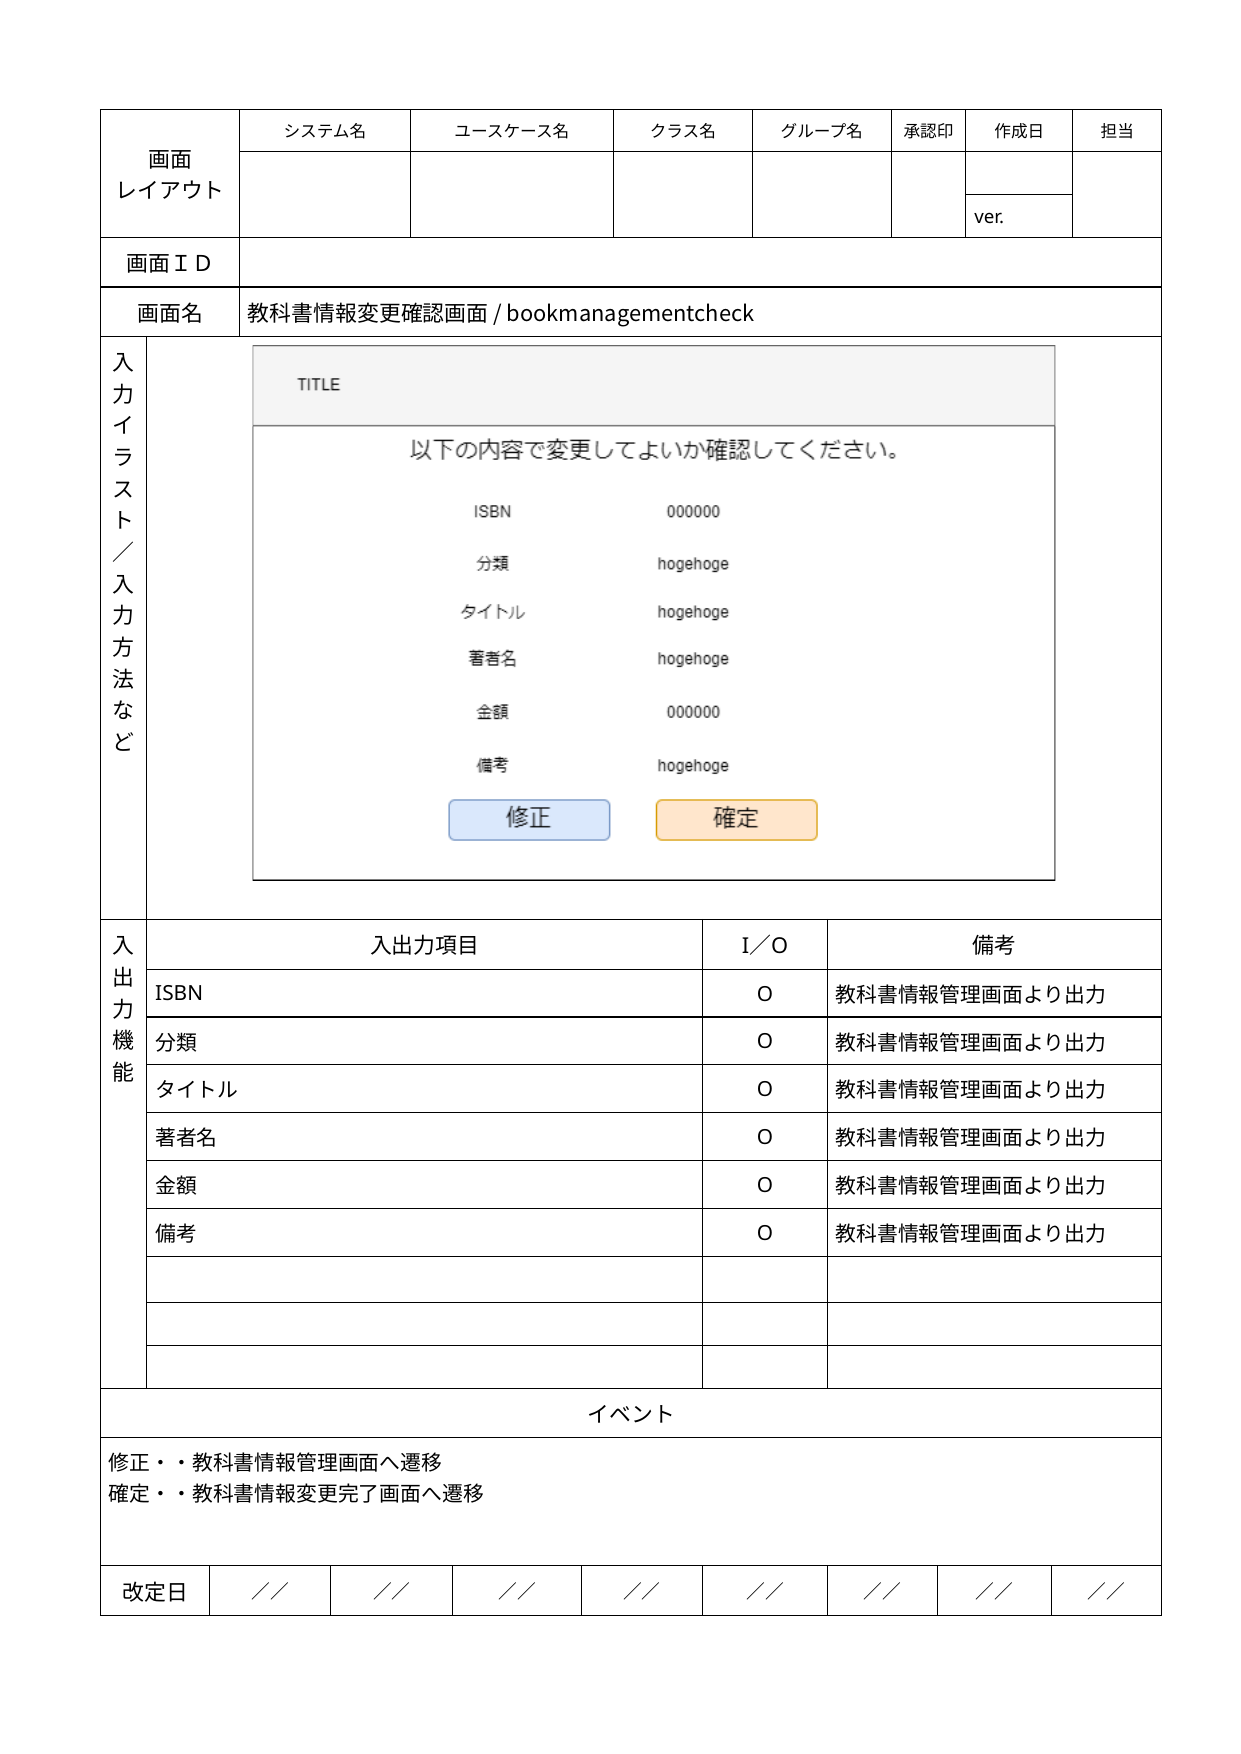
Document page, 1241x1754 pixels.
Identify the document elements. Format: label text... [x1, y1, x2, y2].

table_cell 入力イラスト／入力方法など [101, 337, 146, 919]
table_cell ISBN [147, 970, 702, 1016]
table_cell [147, 1346, 702, 1388]
table_cell ／／ [703, 1566, 827, 1614]
table_cell 画面名 [101, 288, 239, 336]
table_cell 教科書情報管理画面より出力 [828, 1161, 1161, 1208]
table_cell ／／ [828, 1566, 937, 1614]
table_header 担当 [1073, 110, 1161, 151]
table_cell [828, 1257, 1161, 1302]
table_header ユースケース名 [411, 110, 613, 151]
table_cell [703, 1346, 827, 1388]
table_cell 教科書情報管理画面より出力 [828, 1113, 1161, 1160]
table_cell O [703, 970, 827, 1016]
table_cell ／／ [331, 1566, 452, 1614]
table_cell ／／ [210, 1566, 330, 1614]
table_cell ver. [966, 195, 1072, 237]
table_header 承認印 [892, 110, 965, 151]
table_header システム名 [240, 110, 410, 151]
table_cell 備考 [147, 1209, 702, 1256]
table_cell [753, 152, 891, 237]
table_cell 教科書情報管理画面より出力 [828, 1018, 1161, 1064]
table_cell 備考 [828, 920, 1161, 968]
table_cell ／／ [582, 1566, 702, 1614]
table_cell ／／ [938, 1566, 1051, 1614]
table_cell 著者名 [147, 1113, 702, 1160]
table_cell [147, 337, 1161, 919]
table_cell [828, 1303, 1161, 1345]
table_cell 分類 [147, 1018, 702, 1064]
table_cell [703, 1257, 827, 1302]
table_cell [966, 152, 1072, 194]
table_cell ／／ [453, 1566, 581, 1614]
table_cell 教科書情報管理画面より出力 [828, 1065, 1161, 1112]
table_cell イベント [101, 1389, 1161, 1437]
table_cell [828, 1346, 1161, 1388]
table_header 画面 レイアウト [101, 110, 239, 237]
table_cell O [703, 1161, 827, 1208]
table_cell O [703, 1113, 827, 1160]
table_cell O [703, 1209, 827, 1256]
table_cell [614, 152, 752, 237]
picture [252, 345, 1056, 881]
table_cell [703, 1303, 827, 1345]
table_cell [147, 1257, 702, 1302]
table_cell タイトル [147, 1065, 702, 1112]
table_cell [892, 152, 965, 237]
table_cell [1073, 152, 1161, 237]
table_cell 教科書情報変更確認画面 / bookmanagementcheck [240, 288, 1161, 336]
table_header 作成日 [966, 110, 1072, 151]
table_header グループ名 [753, 110, 891, 151]
table_cell O [703, 1018, 827, 1064]
table_cell ／／ [1052, 1566, 1161, 1614]
table_cell I／O [703, 920, 827, 968]
table_cell 画面ＩＤ [101, 238, 239, 286]
table_cell 教科書情報管理画面より出力 [828, 1209, 1161, 1256]
table_cell O [703, 1065, 827, 1112]
table_cell [240, 238, 1161, 286]
table_cell 金額 [147, 1161, 702, 1208]
table_cell [411, 152, 613, 237]
table_cell 教科書情報管理画面より出力 [828, 970, 1161, 1016]
table_cell 入出力項目 [147, 920, 702, 968]
table_header クラス名 [614, 110, 752, 151]
table_cell 入出力機能 [101, 920, 146, 1388]
table_cell 修正・・教科書情報管理画面へ遷移 確定・・教科書情報変更完了画面へ遷移 [101, 1438, 1161, 1565]
table_cell 改定日 [101, 1566, 209, 1614]
table_cell [240, 152, 410, 237]
table_cell [147, 1303, 702, 1345]
